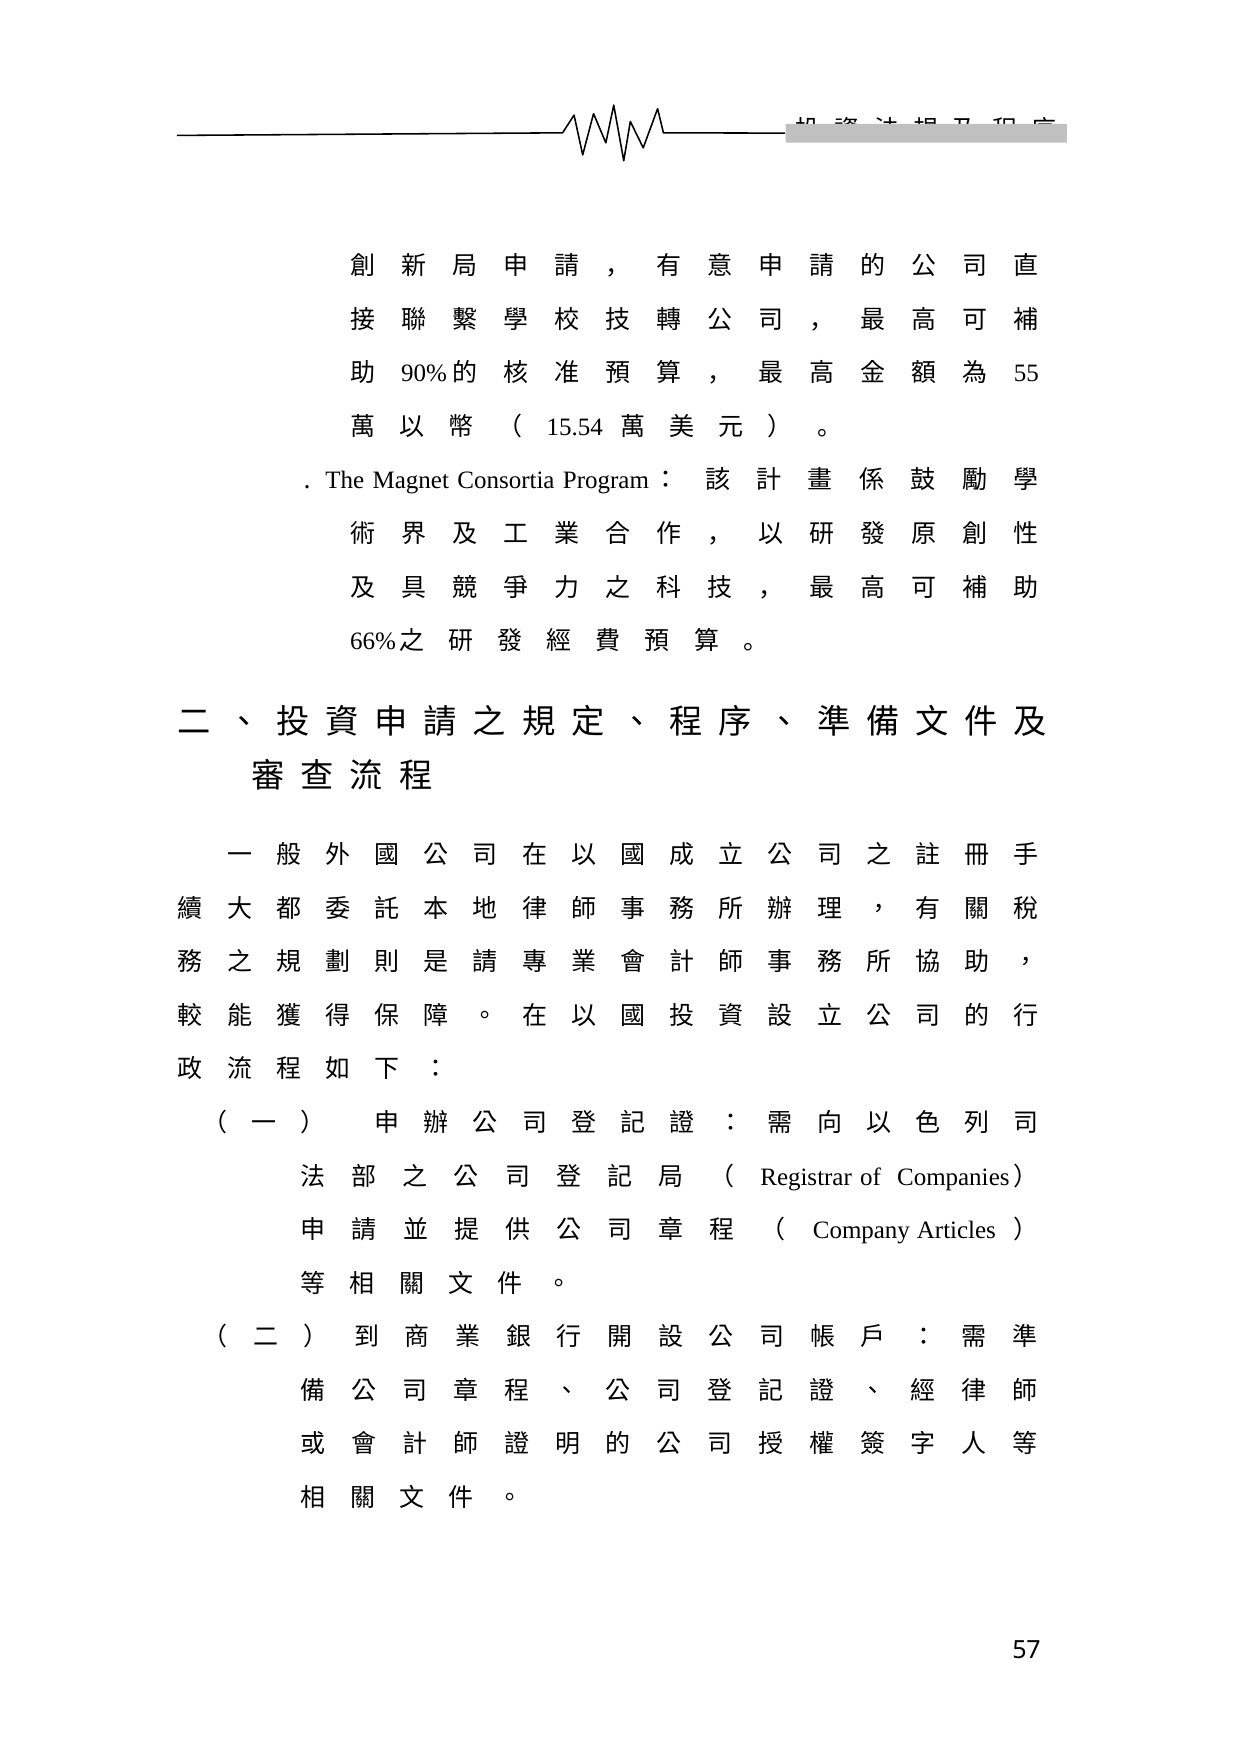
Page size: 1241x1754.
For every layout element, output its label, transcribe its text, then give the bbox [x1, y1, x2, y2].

text （二）到商業銀行開設公司帳戶：需準備公司章程、公司登記證、經律師或會計師證明的公司授權簽字人等相關文件。 [202, 1308, 1063, 1522]
text ․ The Magnet Consortia Program：該計畫係鼓勵學術界及工業合作，以研發原創性及具競爭力之科技，最高可補助66%之研發經費預算。 [276, 451, 1063, 666]
text 二、投資申請之規定、程序、準備文件及審查流程 [178, 692, 1063, 799]
text （一） 申辦公司登記證：需向以色列司法部之公司登記局（Registrar of Companies）申請並提供公司章程（Company Articles）等相關文件。 [202, 1094, 1063, 1308]
text 創新局申請，有意申請的公司直接聯繫學校技轉公司，最高可補助90%的核准預算，最高金額為55萬以幣（15.54萬美元）。 [276, 237, 1063, 451]
text 一般外國公司在以國成立公司之註冊手續大都委託本地律師事務所辦理，有關稅務之規劃則是請專業會計師事務所協助，較能獲得保障。在以國投資設立公司的行政流程如下： [178, 826, 1063, 1094]
